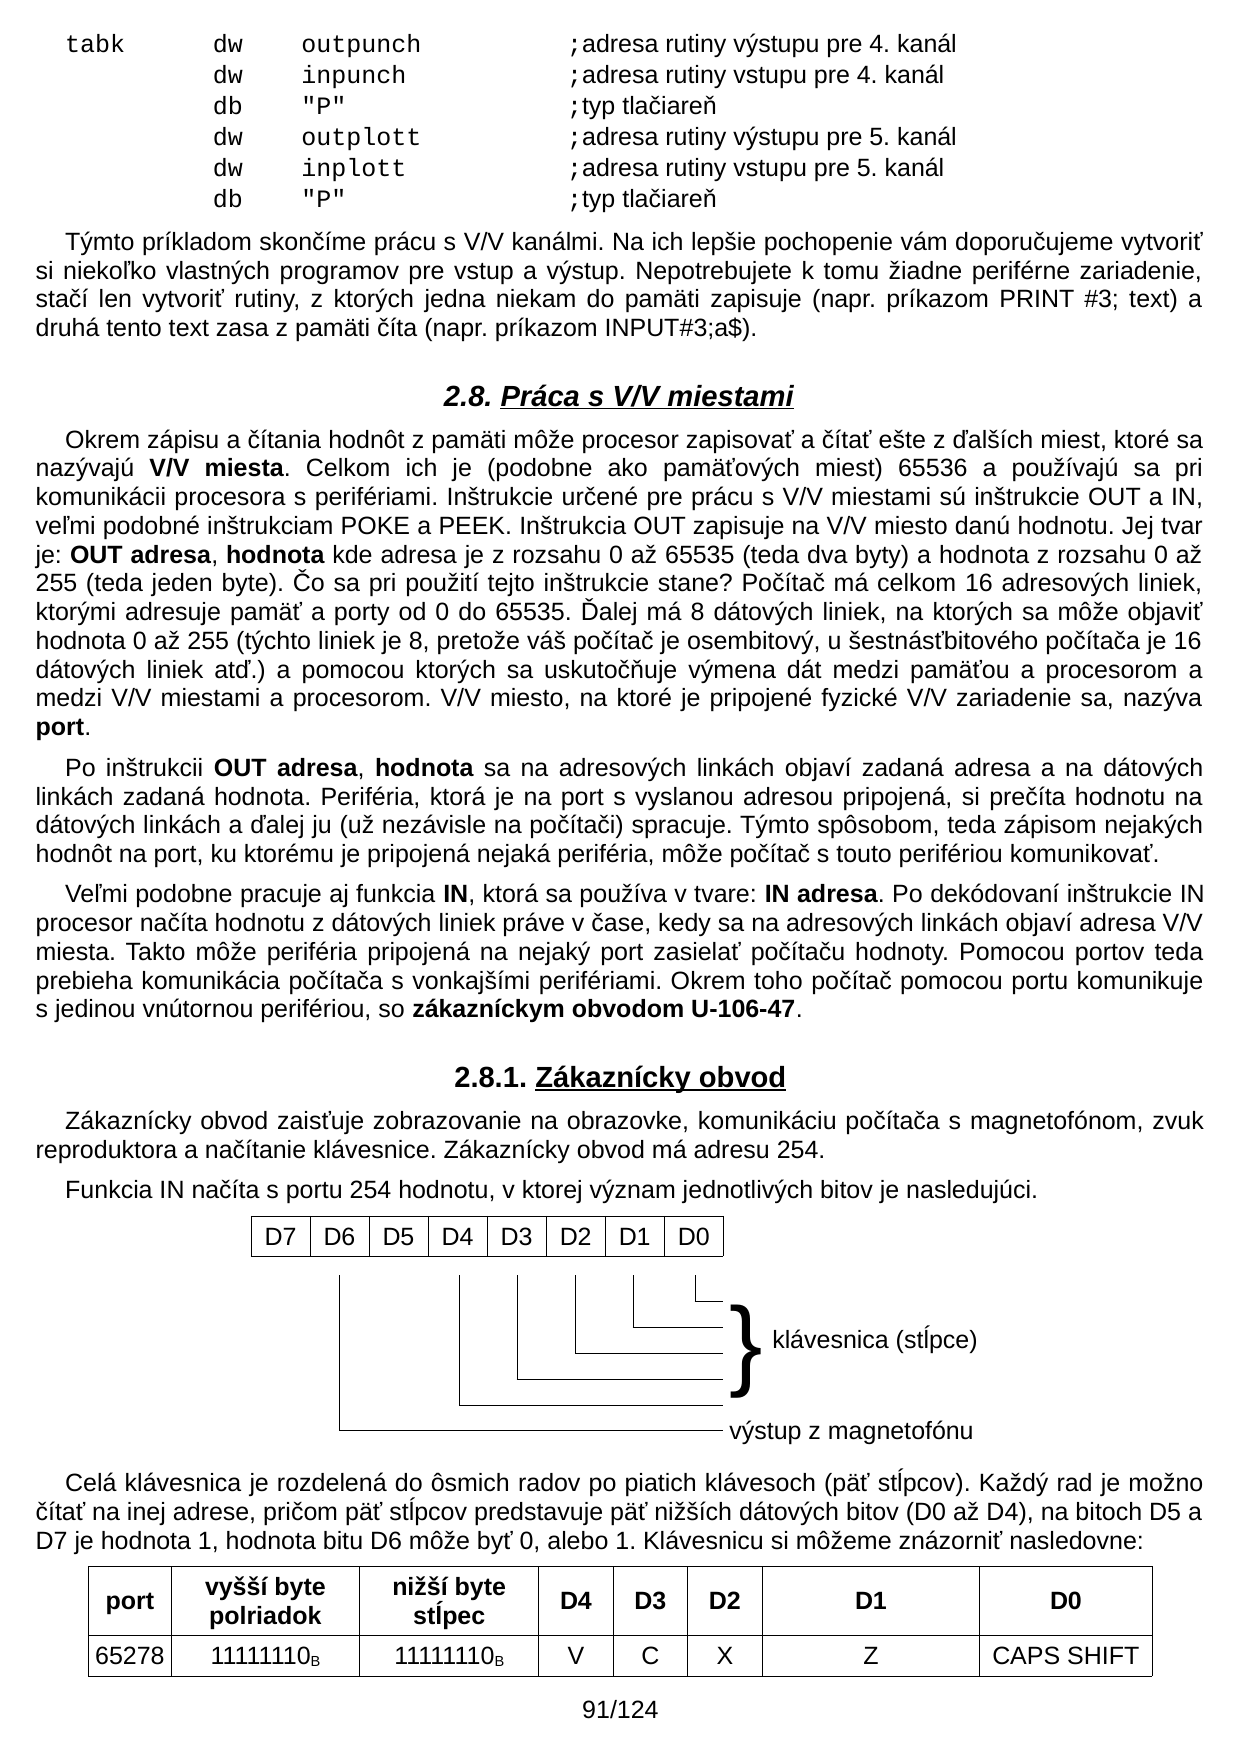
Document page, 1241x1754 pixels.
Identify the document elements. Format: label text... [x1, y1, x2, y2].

table_cell [695, 1302, 723, 1327]
table_header [723, 1216, 989, 1275]
table_cell [696, 1275, 723, 1301]
table_cell Z [763, 1636, 979, 1676]
table_cell [251, 1430, 723, 1456]
table_header D7 [252, 1217, 310, 1256]
table_header D3 [488, 1217, 546, 1256]
table_header D0 [665, 1217, 723, 1256]
text Funkcia IN načíta s portu 254 hodnotu, v ktorej význam jednotlivých bitov je nasledujúci. [35, 1175, 1205, 1204]
table_cell [340, 1257, 723, 1275]
table_cell 11111110B [360, 1636, 538, 1676]
table_header D4 [539, 1567, 613, 1635]
table_header D2 [547, 1217, 605, 1256]
table_cell klávesnica (stĺpce) [766, 1275, 989, 1404]
table_cell X [688, 1636, 762, 1676]
table_header D2 [688, 1567, 762, 1635]
table_cell } [723, 1275, 766, 1404]
table_cell 11111110B [172, 1636, 359, 1676]
text Veľmi podobne pracuje aj funkcia IN, ktorá sa používa v tvare: IN adresa. Po dekódovaní inštrukcie IN procesor načíta hodnotu z dátových liniek práve v čase, kedy sa na adresových linkách objaví adresa V/V miesta. Takto môže periféria pripojená na nejaký port zasielať počítaču hodnoty. Pomocou portov teda prebieha komunikácia počítača s vonkajšími perifériami. Okrem toho počítač pomocou portu komunikuje s jedinou vnútornou perifériou, so zákazníckym obvodom U-106-47. [35, 879, 1205, 1023]
table_cell CAPS SHIFT [980, 1636, 1152, 1676]
text db "P" ;typ tlačiareň [35, 184, 1205, 215]
table_header port [89, 1567, 171, 1635]
table_header vyšší byte polriadok [172, 1567, 359, 1635]
text db "P" ;typ tlačiareň [35, 91, 1205, 122]
table_cell [340, 1275, 459, 1404]
table_header D1 [763, 1567, 979, 1635]
table_cell C [614, 1636, 687, 1676]
subtitle Práca s V/V miestami [35, 379, 1205, 412]
table_cell [518, 1353, 723, 1378]
table_cell [460, 1275, 517, 1378]
table_cell [634, 1275, 695, 1327]
table_header D5 [370, 1217, 428, 1256]
table_cell 65278 [89, 1636, 171, 1676]
table_cell [576, 1327, 723, 1353]
table_cell [518, 1275, 575, 1353]
table_header nižší byte stĺpec [360, 1567, 538, 1635]
text Celá klávesnica je rozdelená do ôsmich radov po piatich klávesoch (päť stĺpcov). Každý rad je možno čítať na inej adrese, pričom päť stĺpcov predstavuje päť nižších dátových bitov (D0 až D4), na bitoch D5 a D7 je hodnota 1, hodnota bitu D6 môže byť 0, alebo 1. Klávesnicu si môžeme znázorniť nasledovne: [35, 1468, 1205, 1554]
table_header D6 [311, 1217, 369, 1256]
table_cell [576, 1275, 633, 1327]
text dw inpunch ;adresa rutiny vstupu pre 4. kanál [35, 60, 1205, 91]
table_cell [340, 1405, 723, 1430]
text Okrem zápisu a čítania hodnôt z pamäti môže procesor zapisovať a čítať ešte z ďalších miest, ktoré sa nazývajú V/V miesta. Celkom ich je (podobne ako pamäťových miest) 65536 a používajú sa pri komunikácii procesora s perifériami. Inštrukcie určené pre prácu s V/V miestami sú inštrukcie OUT a IN, veľmi podobné inštrukciam POKE a PEEK. Inštrukcia OUT zapisuje na V/V miesto danú hodnotu. Jej tvar je: OUT adresa, hodnota kde adresa je z rozsahu 0 až 65535 (teda dva byty) a hodnota z rozsahu 0 až 255 (teda jeden byte). Čo sa pri použití tejto inštrukcie stane? Počítač má celkom 16 adresových liniek, ktorými adresuje pamäť a porty od 0 do 65535. Ďalej má 8 dátových liniek, na ktorých sa môže objaviť hodnota 0 až 255 (týchto liniek je 8, pretože váš počítač je osembitový, u šestnásťbitového počítača je 16 dátových liniek atď.) a pomocou ktorých sa uskutočňuje výmena dát medzi pamäťou a procesorom a medzi V/V miestami a procesorom. V/V miesto, na ktoré je pripojené fyzické V/V zariadenie sa, nazýva port. [35, 425, 1205, 741]
text Zákaznícky obvod zaisťuje zobrazovanie na obrazovke, komunikáciu počítača s magnetofónom, zvuk reproduktora a načítanie klávesnice. Zákaznícky obvod má adresu 254. [35, 1106, 1205, 1163]
table_cell V [539, 1636, 613, 1676]
table_header D0 [980, 1567, 1152, 1635]
table_cell [460, 1379, 723, 1404]
table_header D4 [429, 1217, 487, 1256]
subtitle Zákaznícky obvod [35, 1060, 1205, 1093]
text dw outplott ;adresa rutiny výstupu pre 5. kanál [35, 122, 1205, 153]
text tabk dw outpunch ;adresa rutiny výstupu pre 4. kanál [35, 29, 1205, 60]
table_header D1 [606, 1217, 664, 1256]
table_cell výstup z magnetofónu [723, 1405, 989, 1456]
text Po inštrukcii OUT adresa, hodnota sa na adresových linkách objaví zadaná adresa a na dátových linkách zadaná hodnota. Periféria, ktorá je na port s vyslanou adresou pripojená, si prečíta hodnotu na dátových linkách a ďalej ju (už nezávisle na počítači) spracuje. Týmto spôsobom, teda zápisom nejakých hodnôt na port, ku ktorému je pripojená nejaká periféria, môže počítač s touto perifériou komunikovať. [35, 753, 1205, 868]
table_cell [251, 1257, 339, 1430]
text dw inplott ;adresa rutiny vstupu pre 5. kanál [35, 153, 1205, 184]
text Týmto príkladom skončíme prácu s V/V kanálmi. Na ich lepšie pochopenie vám doporučujeme vytvoriť si niekoľko vlastných programov pre vstup a výstup. Nepotrebujete k tomu žiadne periférne zariadenie, stačí len vytvoriť rutiny, z ktorých jedna niekam do pamäti zapisuje (napr. príkazom PRINT #3; text) a druhá tento text zasa z pamäti číta (napr. príkazom INPUT#3;a$). [35, 227, 1205, 342]
table_header D3 [614, 1567, 687, 1635]
